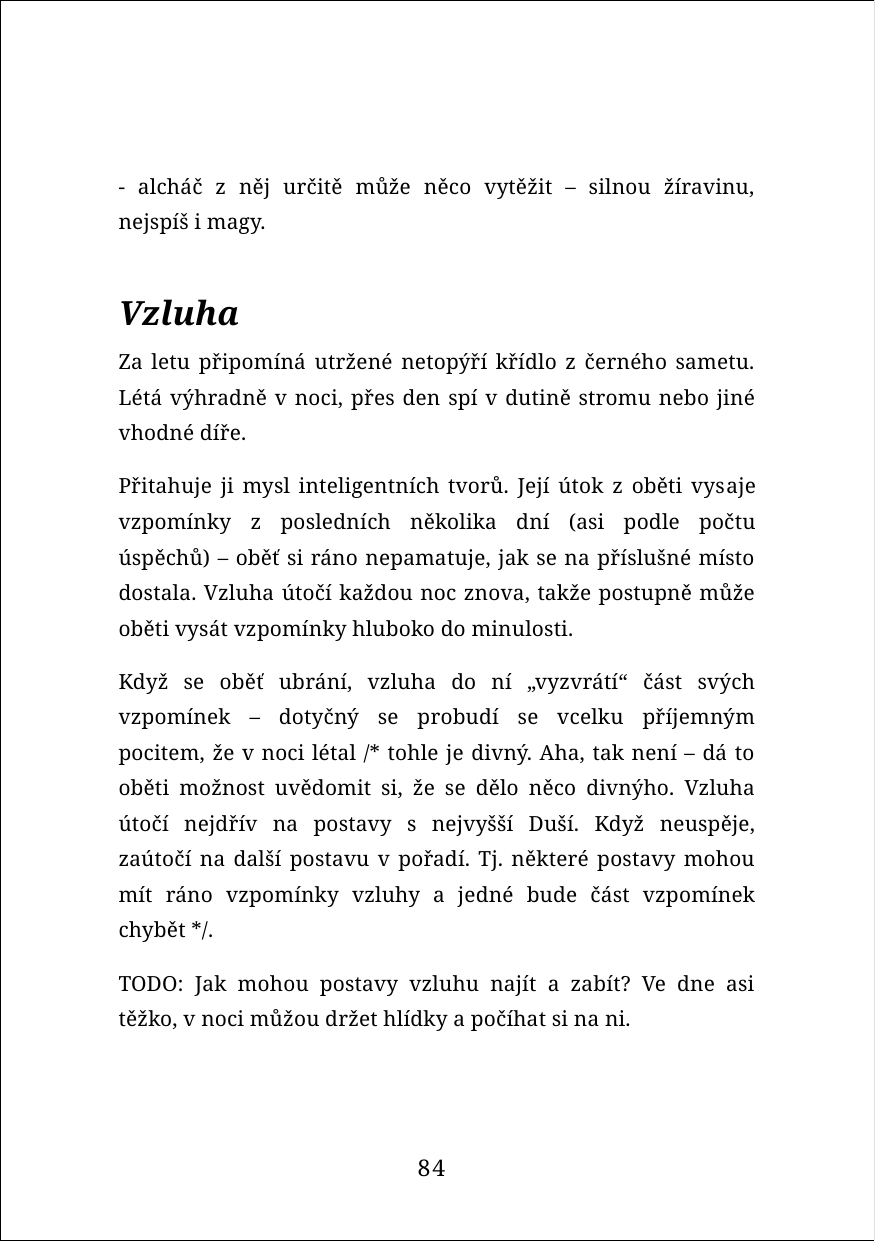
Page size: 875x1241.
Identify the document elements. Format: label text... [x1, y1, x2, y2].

text TODO: Jak mohou postavy vzluhu najít a zabít? Ve dne asi těžko, v noci můžou držet hlídky a počíhat si na ni. [118, 969, 756, 1033]
text - alcháč z něj určitě může něco vytěžit – silnou žíravinu, nejspíš i magy. [118, 172, 756, 236]
text Přitahuje ji mysl inteligentních tvorů. Její útok z oběti vysaje vzpomínky z posledních několika dní (asi podle počtu úspěchů) – oběť si ráno nepamatuje, jak se na příslušné místo dostala. Vzluha útočí každou noc znova, takže postupně může oběti vysát vzpomínky hluboko do minulosti. [118, 472, 756, 642]
text Když se oběť ubrání, vzluha do ní „vyzvrátí“ část svých vzpomínek – dotyčný se probudí se vcelku příjemným pocitem, že v noci létal /* tohle je divný. Aha, tak není – dá to oběti možnost uvědomit si, že se dělo něco divnýho. Vzluha útočí nejdřív na postavy s nejvyšší Duší. Když neuspěje, zaútočí na další postavu v pořadí. Tj. některé postavy mohou mít ráno vzpomínky vzluhy a jedné bude část vzpomínek chybět */. [118, 667, 756, 944]
subtitle Vzluha [118, 290, 756, 336]
text Za letu připomíná utržené netopýří křídlo z černého sametu. Létá výhradně v noci, přes den spí v dutině stromu nebo jiné vhodné díře. [118, 347, 756, 447]
